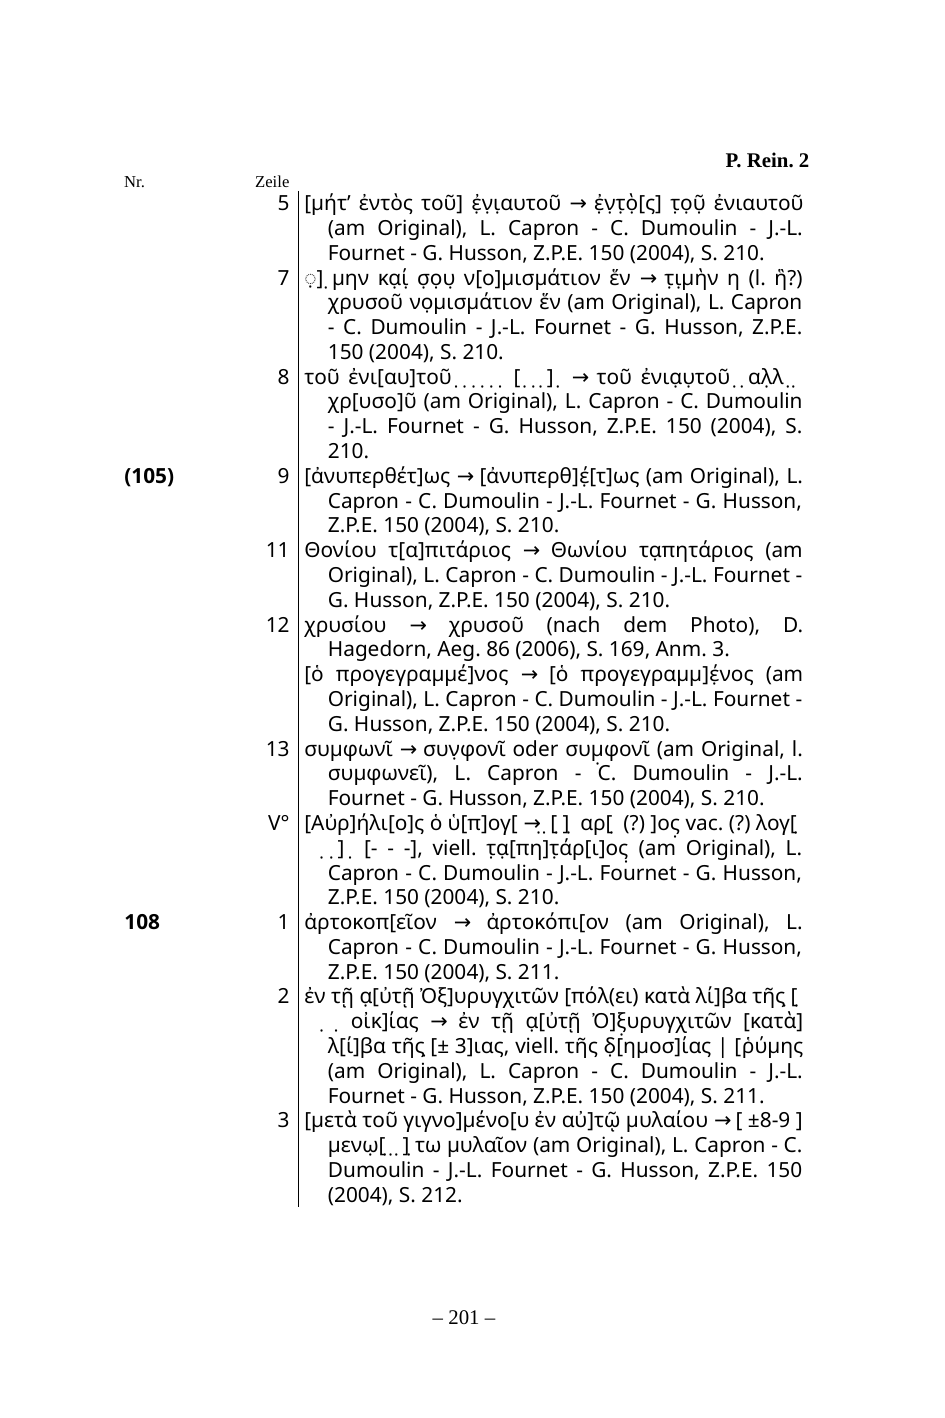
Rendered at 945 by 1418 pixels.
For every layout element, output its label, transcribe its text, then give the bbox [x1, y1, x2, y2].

table_cell [118, 612, 207, 662]
table_cell 8 [207, 364, 298, 463]
table_cell [118, 538, 207, 612]
table_cell [μετὰ τοῦ γιγνο]μένο[υ ἐν αὐ]τῷ μυλαίου → [ ±8-9 ] μενω̣[ ̣ ̣ ̣] ̣τω μυλαῖον (am Original), L. Capron - C. Dumoulin - J.-L. Fournet - G. Husson, Z.P.E. 150 (2004), S. 212. [299, 1108, 809, 1207]
table_cell 5 [207, 191, 298, 265]
table_cell V° [207, 811, 298, 910]
table_cell [118, 364, 207, 463]
table_cell [118, 662, 207, 736]
table_cell [118, 191, 207, 265]
table_cell 9 [207, 464, 298, 538]
table_cell ἐν τῇ α̣[ὐτῇ Ὀξ]υρυγχιτῶν [πόλ(ει) κατὰ λί]βα τῆς ̣[ ̣ ̣ ̣ οἰκ]ίας → ἐν τῇ α̣[ὐτῇ Ὀ]ξ̣υρυγχιτῶν [κατὰ] λ[ί]βα τῆς ̣[± 3]ιας, viell. τῆς δ̣[ημοσ]ίας | [ῥύμης (am Original), L. Capron - C. Dumoulin - J.-L. Fournet - G. Husson, Z.P.E. 150 (2004), S. 211. [299, 984, 809, 1108]
table_cell [118, 811, 207, 910]
table_cell 3 [207, 1108, 298, 1207]
table_cell 7 [207, 265, 298, 364]
table_cell [ἀνυπερθέτ]ως → [ἀνυπερθ]έ̣[τ]ως (am Original), L. Capron - C. Dumoulin - J.-L. Fournet - G. Husson, Z.P.E. 150 (2004), S. 210. [299, 464, 809, 538]
table_cell [207, 662, 298, 736]
table_cell 108 [118, 910, 207, 984]
table_cell 11 [207, 538, 298, 612]
table_cell συμφωνῖ → συν̣φονῖ oder συμ̣φονῖ (am Original, l. συμφωνεῖ), L. Capron - C. Dumoulin - J.-L. Fournet - G. Husson, Z.P.E. 150 (2004), S. 210. [299, 736, 809, 811]
table_cell [μήτ’ ἐντὸς τοῦ] ἐ̣ν̣ι̣αυτοῦ → ἐ̣ν̣τ̣ὸ̣[ς] τ̣ο̣ῦ̣ ἐνιαυτοῦ (am Original), L. Capron - C. Dumoulin - J.-L. Fournet - G. Husson, Z.P.E. 150 (2004), S. 210. [299, 191, 809, 265]
table_cell [Αὐρ]ήλι[ο]ς ὁ ὑ[π]ογ[ → ̣ ̣[ ̣] ̣ αρ[ ̣ (?) ]ος̣ vac. (?) λογ[ ̣ ̣ ̣] ̣ [- - -], viell. τ̣α̣[πη]τ̣άρ[ι]ος̣ (am Original), L. Capron - C. Dumoulin - J.-L. Fournet - G. Husson, Z.P.E. 150 (2004), S. 210. [299, 811, 809, 910]
table_cell χρυσίου → χρυσοῦ (nach dem Photo), D. Hagedorn, Aeg. 86 (2006), S. 169, Anm. 3. [299, 612, 809, 662]
table_cell τοῦ ἐνι[αυ]τοῦ ̣ ̣ ̣ ̣ ̣ ̣ [ ̣ ̣ ̣] ̣ → τοῦ ἐνια̣υ̣τοῦ ̣ ̣αλ̣λ ̣ ̣ χρ[υσο]ῦ (am Original), L. Capron - C. Dumoulin - J.-L. Fournet - G. Husson, Z.P.E. 150 (2004), S. 210. [299, 364, 809, 463]
table_cell 13 [207, 736, 298, 811]
table_cell [118, 1108, 207, 1207]
table_cell 2 [207, 984, 298, 1108]
table_cell ̣] ̣μην κα̣ί̣ σ̣ο̣υ̣ ν[ο]μισμάτιον ἕν → τ̣ι̣μὴν η (l. ἣ?) χρυσοῦ νο̣μισμάτιον ἕν (am Original), L. Capron - C. Dumoulin - J.-L. Fournet - G. Husson, Z.P.E. 150 (2004), S. 210. [299, 265, 809, 364]
table_cell [ὁ προγεγραμμέ]νος → [ὁ προγεγραμμ]έ̣νος (am Original), L. Capron - C. Dumoulin - J.-L. Fournet - G. Husson, Z.P.E. 150 (2004), S. 210. [299, 662, 809, 736]
table_cell Θονίου τ[α]πιτάριος → Θωνίου τα̣πητάριος (am Original), L. Capron - C. Dumoulin - J.-L. Fournet - G. Husson, Z.P.E. 150 (2004), S. 210. [299, 538, 809, 612]
table_cell 12 [207, 612, 298, 662]
table_cell ἀρτοκοπ[εῖον → ἀρτοκόπι[ον (am Original), L. Capron - C. Dumoulin - J.-L. Fournet - G. Husson, Z.P.E. 150 (2004), S. 211. [299, 910, 809, 984]
table_cell (105) [118, 464, 207, 538]
table_cell [118, 984, 207, 1108]
table_cell [118, 736, 207, 811]
table_cell 1 [207, 910, 298, 984]
table_cell [118, 265, 207, 364]
